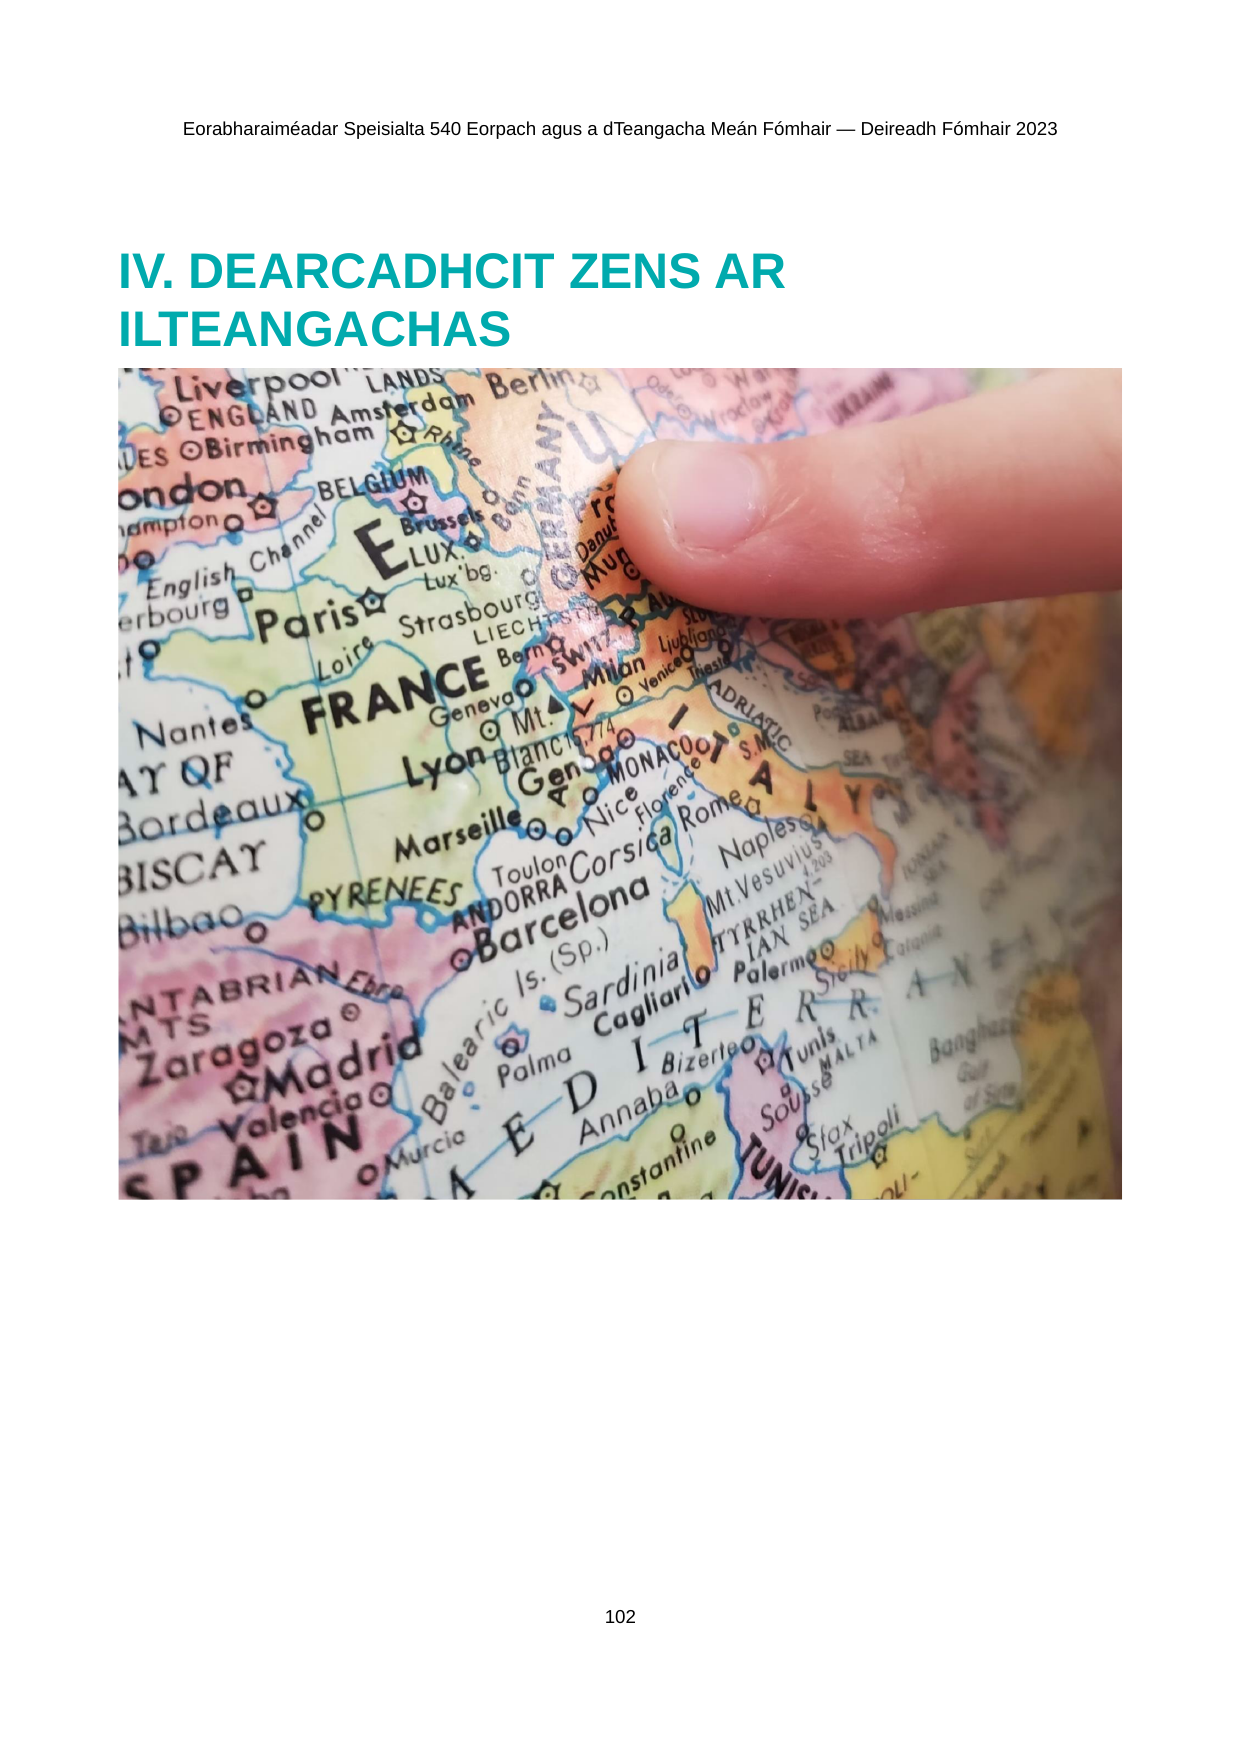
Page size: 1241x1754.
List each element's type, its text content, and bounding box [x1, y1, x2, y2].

subtitle IV. DEARCADHCIT ZENS AR ILTEANGACHAS [118, 241, 1122, 356]
picture [118, 368, 1123, 1200]
